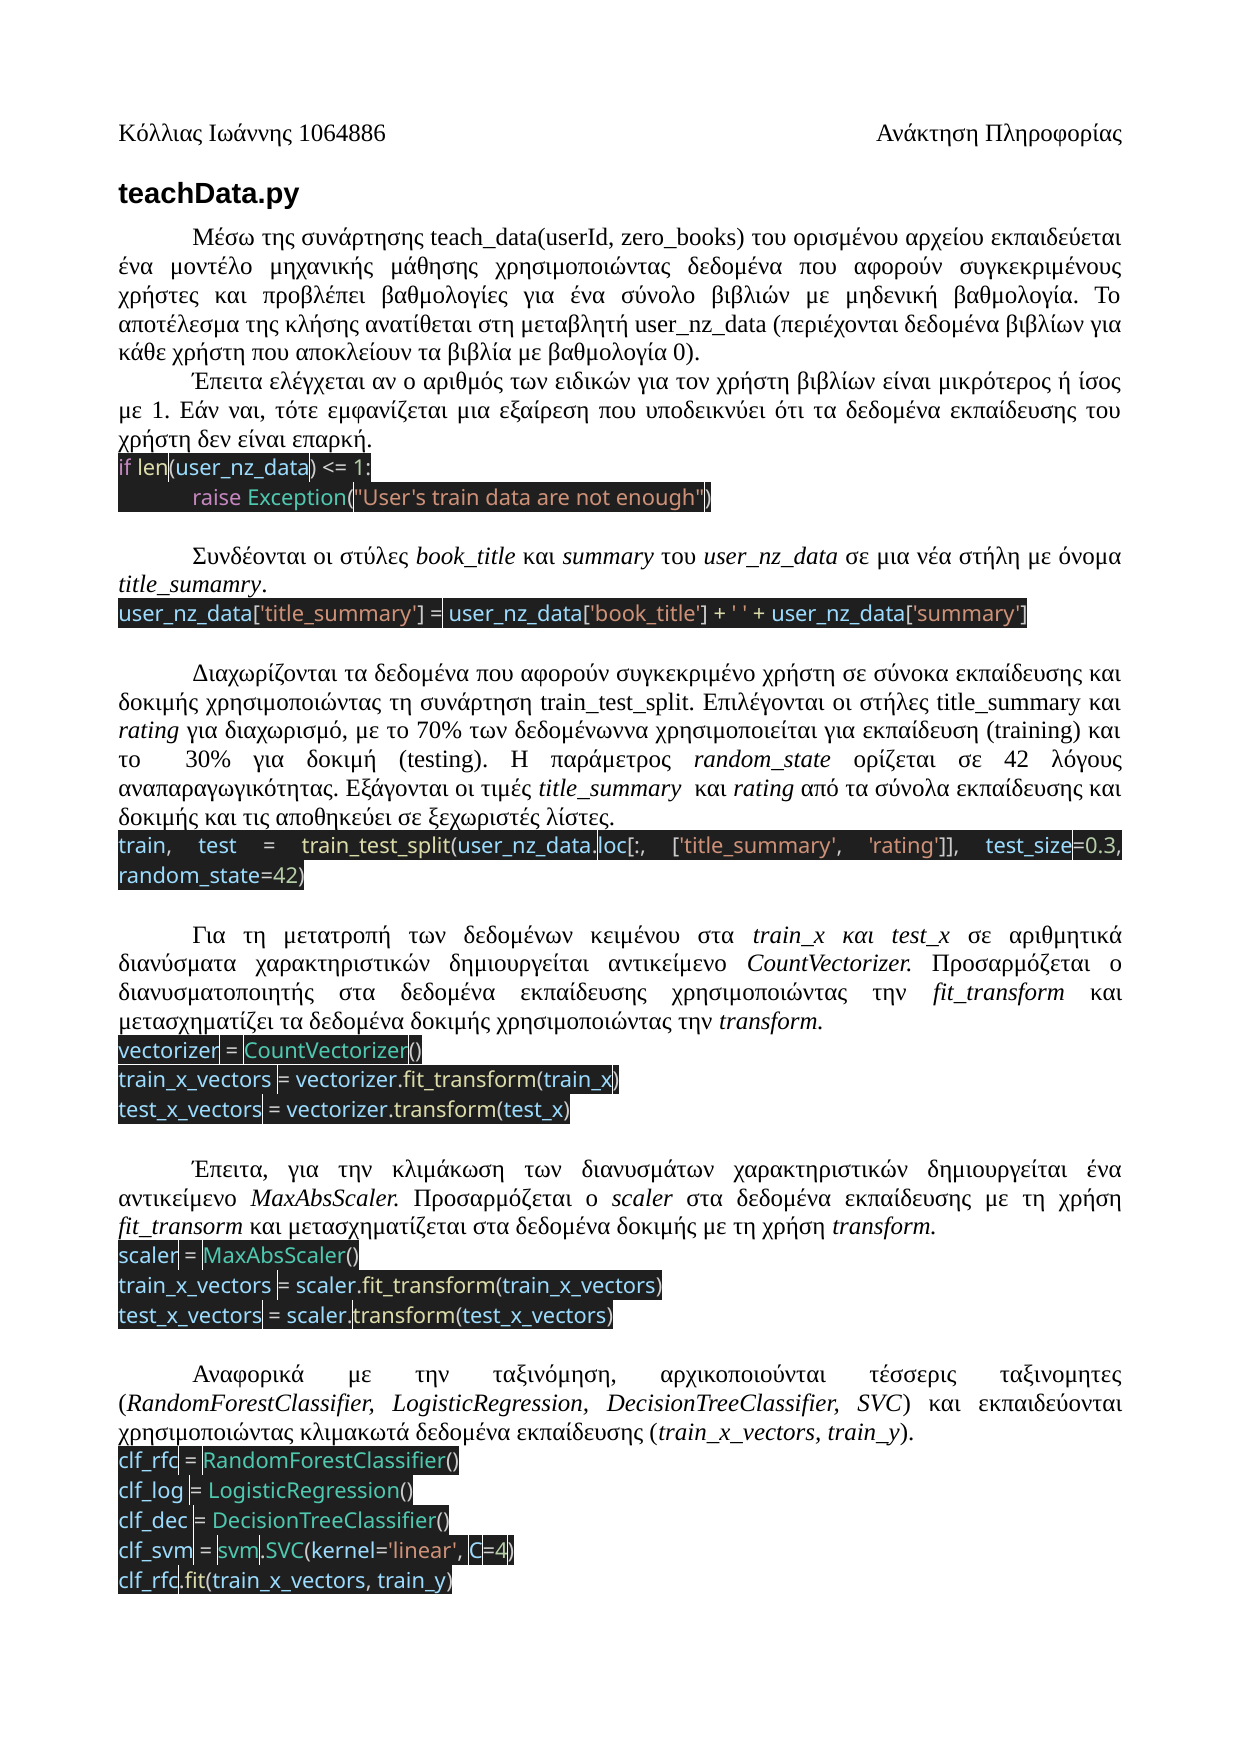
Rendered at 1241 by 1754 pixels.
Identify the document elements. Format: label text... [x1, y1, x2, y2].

text Διαχωρίζονται τα δεδομένα που αφορούν συγκεκριμένο χρήστη σε σύνοκα εκπαίδευσης και δοκιμής χρησιμοποιώντας τη συνάρτηση train_test_split. Επιλέγονται οι στήλες title_summary και rating για διαχωρισμό, με το 70% των δεδομένωννα χρησιμοποιείται για εκπαίδευση (training) και το 30% για δοκιμή (testing). Η παράμετρος random_state ορίζεται σε 42 λόγους αναπαραγωγικότητας. Εξάγονται οι τιμές title_summary και rating από τα σύνολα εκπαίδευσης και δοκιμής και τις αποθηκεύει σε ξεχωριστές λίστες. [118, 658, 1122, 830]
subtitle teachData.py [118, 176, 1122, 210]
text Αναφορικά με την ταξινόμηση, αρχικοποιούνται τέσσερις ταξινομητες (RandomForestClassifier, LogisticRegression, DecisionTreeClassifier, SVC) και εκπαιδεύονται χρησιμοποιώντας κλιμακωτά δεδομένα εκπαίδευσης (train_x_vectors, train_y). [118, 1359, 1122, 1446]
text Μέσω της συνάρτησης teach_data(userId, zero_books) του ορισμένου αρχείου εκπαιδεύεται ένα μοντέλο μηχανικής μάθησης χρησιμοποιώντας δεδομένα που αφορούν συγκεκριμένους χρήστες και προβλέπει βαθμολογίες για ένα σύνολο βιβλιών με μηδενική βαθμολογία. Το αποτέλεσμα της κλήσης ανατίθεται στη μεταβλητή user_nz_data (περιέχονται δεδομένα βιβλίων για κάθε χρήστη που αποκλείουν τα βιβλία με βαθμολογία 0). [118, 222, 1122, 366]
text vectorizer = CountVectorizer() [118, 1035, 1122, 1064]
text Έπειτα ελέγχεται αν ο αριθμός των ειδικών για τον χρήστη βιβλίων είναι μικρότερος ή ίσος με 1. Εάν ναι, τότε εμφανίζεται μια εξαίρεση που υποδεικνύει ότι τα δεδομένα εκπαίδευσης του χρήστη δεν είναι επαρκή. [118, 366, 1122, 452]
text clf_rfc = RandomForestClassifier() [118, 1446, 1122, 1475]
text Έπειτα, για την κλιμάκωση των διανυσμάτων χαρακτηριστικών δημιουργείται ένα αντικείμενο MaxAbsScaler. Προσαρμόζεται ο scaler στα δεδομένα εκπαίδευσης με τη χρήση fit_transorm και μετασχηματίζεται στα δεδομένα δοκιμής με τη χρήση transform. [118, 1154, 1122, 1240]
text scaler = MaxAbsScaler() [118, 1240, 1122, 1270]
text clf_rfc.fit(train_x_vectors, train_y) [118, 1565, 1122, 1594]
text clf_svm = svm.SVC(kernel='linear', C=4) [118, 1535, 1122, 1565]
text Για τη μετατροπή των δεδομένων κειμένου στα train_x και test_x σε αριθμητικά διανύσματα χαρακτηριστικών δημιουργείται αντικείμενο CountVectorizer. Προσαρμόζεται ο διανυσματοποιητής στα δεδομένα εκπαίδευσης χρησιμοποιώντας την fit_transform και μετασχηματίζει τα δεδομένα δοκιμής χρησιμοποιώντας την transform. [118, 920, 1122, 1035]
text clf_log = LogisticRegression() [118, 1475, 1122, 1505]
text Συνδέονται οι στύλες book_title και summary του user_nz_data σε μια νέα στήλη με όνομα title_sumamry. [118, 541, 1122, 598]
text if len(user_nz_data) <= 1: [118, 452, 1122, 482]
text clf_dec = DecisionTreeClassifier() [118, 1505, 1122, 1535]
text train, test = train_test_split(user_nz_data.loc[:, ['title_summary', 'rating']], test_size=0.3, random_state=42) [118, 830, 1122, 890]
text user_nz_data['title_summary'] = user_nz_data['book_title'] + ' ' + user_nz_data['summary'] [118, 598, 1122, 628]
text test_x_vectors = scaler.transform(test_x_vectors) [118, 1300, 1122, 1329]
text test_x_vectors = vectorizer.transform(test_x) [118, 1094, 1122, 1124]
text raise Exception("User's train data are not enough") [118, 482, 1122, 512]
text train_x_vectors = vectorizer.fit_transform(train_x) [118, 1064, 1122, 1094]
text train_x_vectors = scaler.fit_transform(train_x_vectors) [118, 1270, 1122, 1300]
